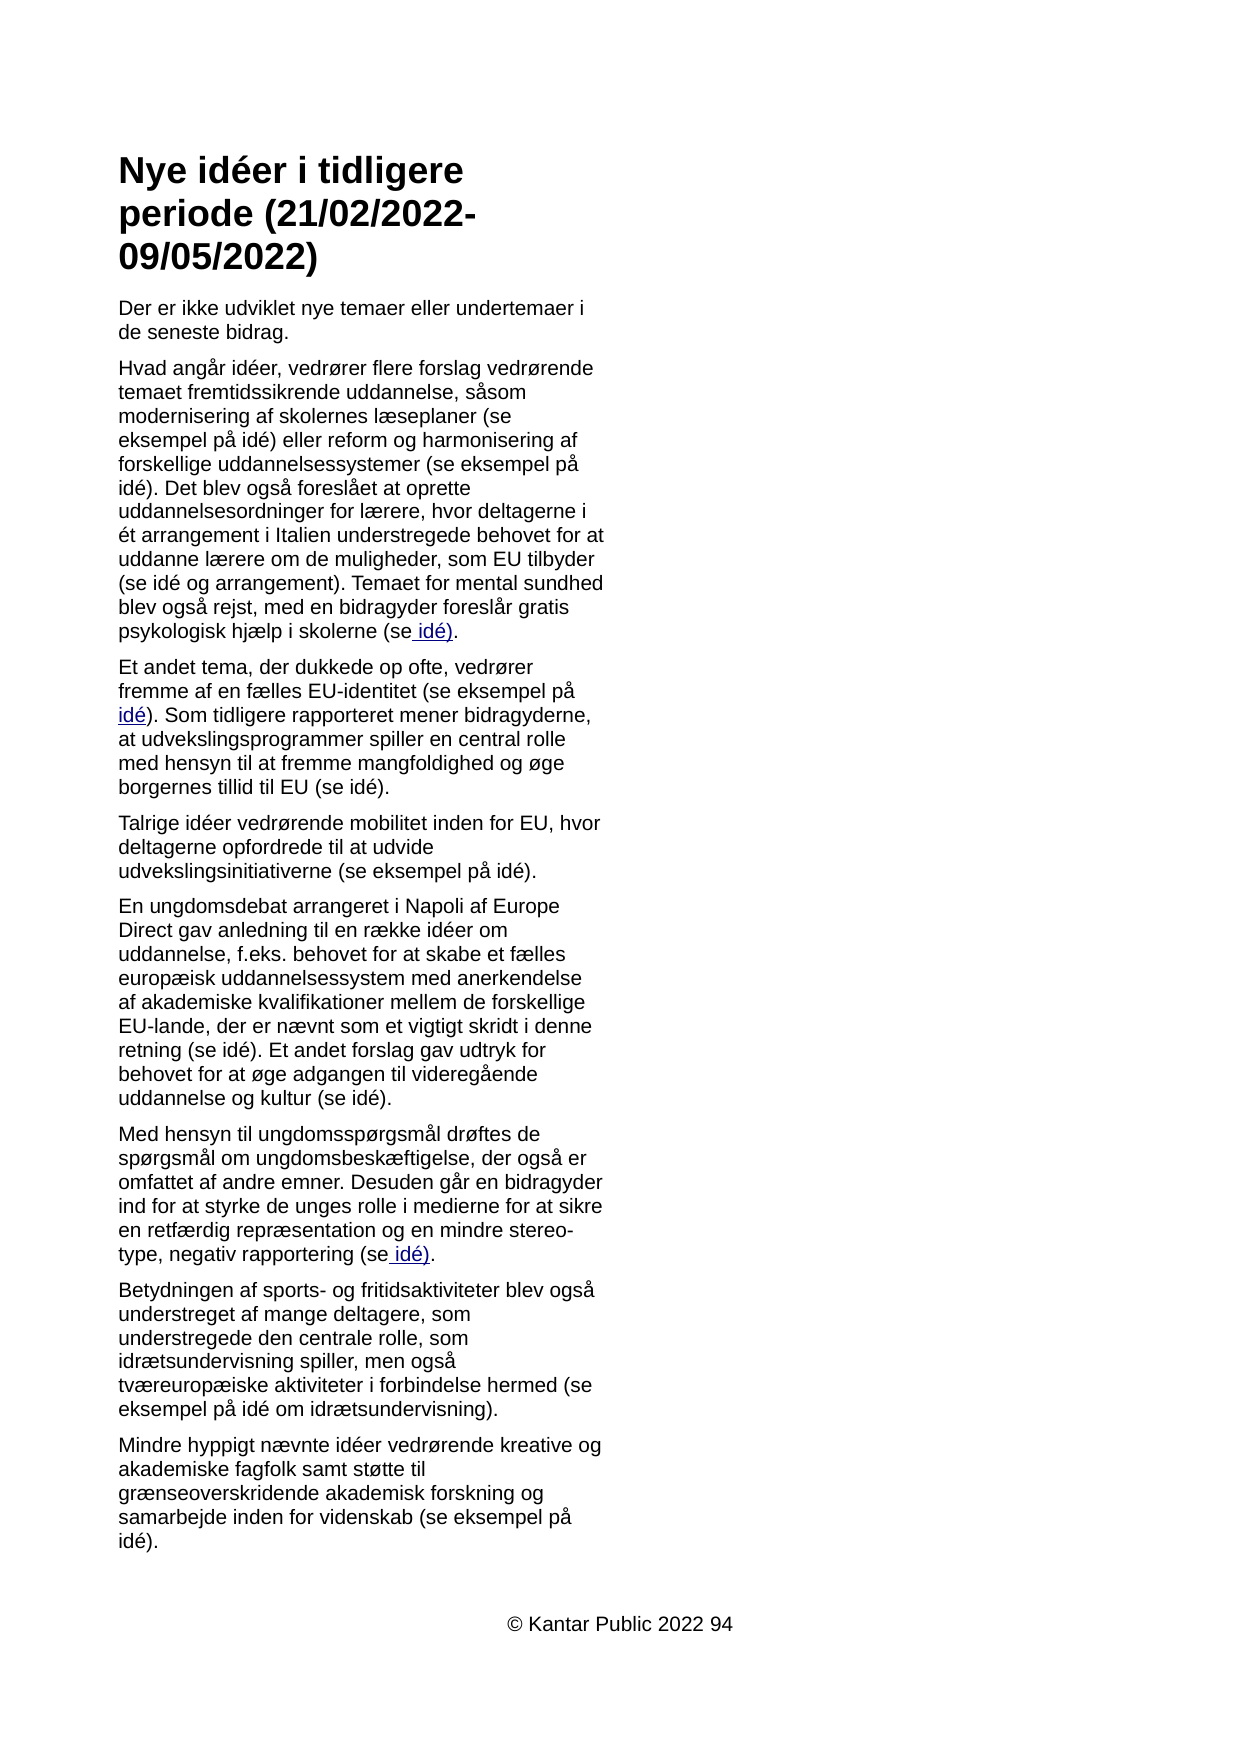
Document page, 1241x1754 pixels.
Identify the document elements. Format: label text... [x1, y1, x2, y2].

text Hvad angår idéer, vedrører flere forslag vedrørende temaet fremtidssikrende uddannelse, såsom modernisering af skolernes læseplaner (se eksempel på idé) eller reform og harmonisering af forskellige uddannelsessystemer (se eksempel på idé). Det blev også foreslået at oprette uddannelsesordninger for lærere, hvor deltagerne i ét arrangement i Italien understregede behovet for at uddanne lærere om de muligheder, som EU tilbyder (se idé og arrangement). Temaet for mental sundhed blev også rejst, med en bidragyder foreslår gratis psykologisk hjælp i skolerne (se idé). [118, 356, 605, 643]
text Der er ikke udviklet nye temaer eller undertemaer i de seneste bidrag. [118, 296, 605, 344]
text Med hensyn til ungdomsspørgsmål drøftes de spørgsmål om ungdomsbeskæftigelse, der også er omfattet af andre emner. Desuden går en bidragyder ind for at styrke de unges rolle i medierne for at sikre en retfærdig repræsentation og en mindre stereo-type, negativ rapportering (se idé). [118, 1122, 605, 1266]
subtitle Nye idéer i tidligere periode (21/02/2022-09/05/2022) [118, 148, 605, 277]
text Talrige idéer vedrørende mobilitet inden for EU, hvor deltagerne opfordrede til at udvide udvekslingsinitiativerne (se eksempel på idé). [118, 811, 605, 882]
text Betydningen af sports- og fritidsaktiviteter blev også understreget af mange deltagere, som understregede den centrale rolle, som idrætsundervisning spiller, men også tværeuropæiske aktiviteter i forbindelse hermed (se eksempel på idé om idrætsundervisning). [118, 1277, 605, 1421]
text Et andet tema, der dukkede op ofte, vedrører fremme af en fælles EU-identitet (se eksempel på idé). Som tidligere rapporteret mener bidragyderne, at udvekslingsprogrammer spiller en central rolle med hensyn til at fremme mangfoldighed og øge borgernes tillid til EU (se idé). [118, 655, 605, 799]
text En ungdomsdebat arrangeret i Napoli af Europe Direct gav anledning til en række idéer om uddannelse, f.eks. behovet for at skabe et fælles europæisk uddannelsessystem med anerkendelse af akademiske kvalifikationer mellem de forskellige EU-lande, der er nævnt som et vigtigt skridt i denne retning (se idé). Et andet forslag gav udtryk for behovet for at øge adgangen til videregående uddannelse og kultur (se idé). [118, 894, 605, 1110]
text Mindre hyppigt nævnte idéer vedrørende kreative og akademiske fagfolk samt støtte til grænseoverskridende akademisk forskning og samarbejde inden for videnskab (se eksempel på idé). [118, 1433, 605, 1553]
